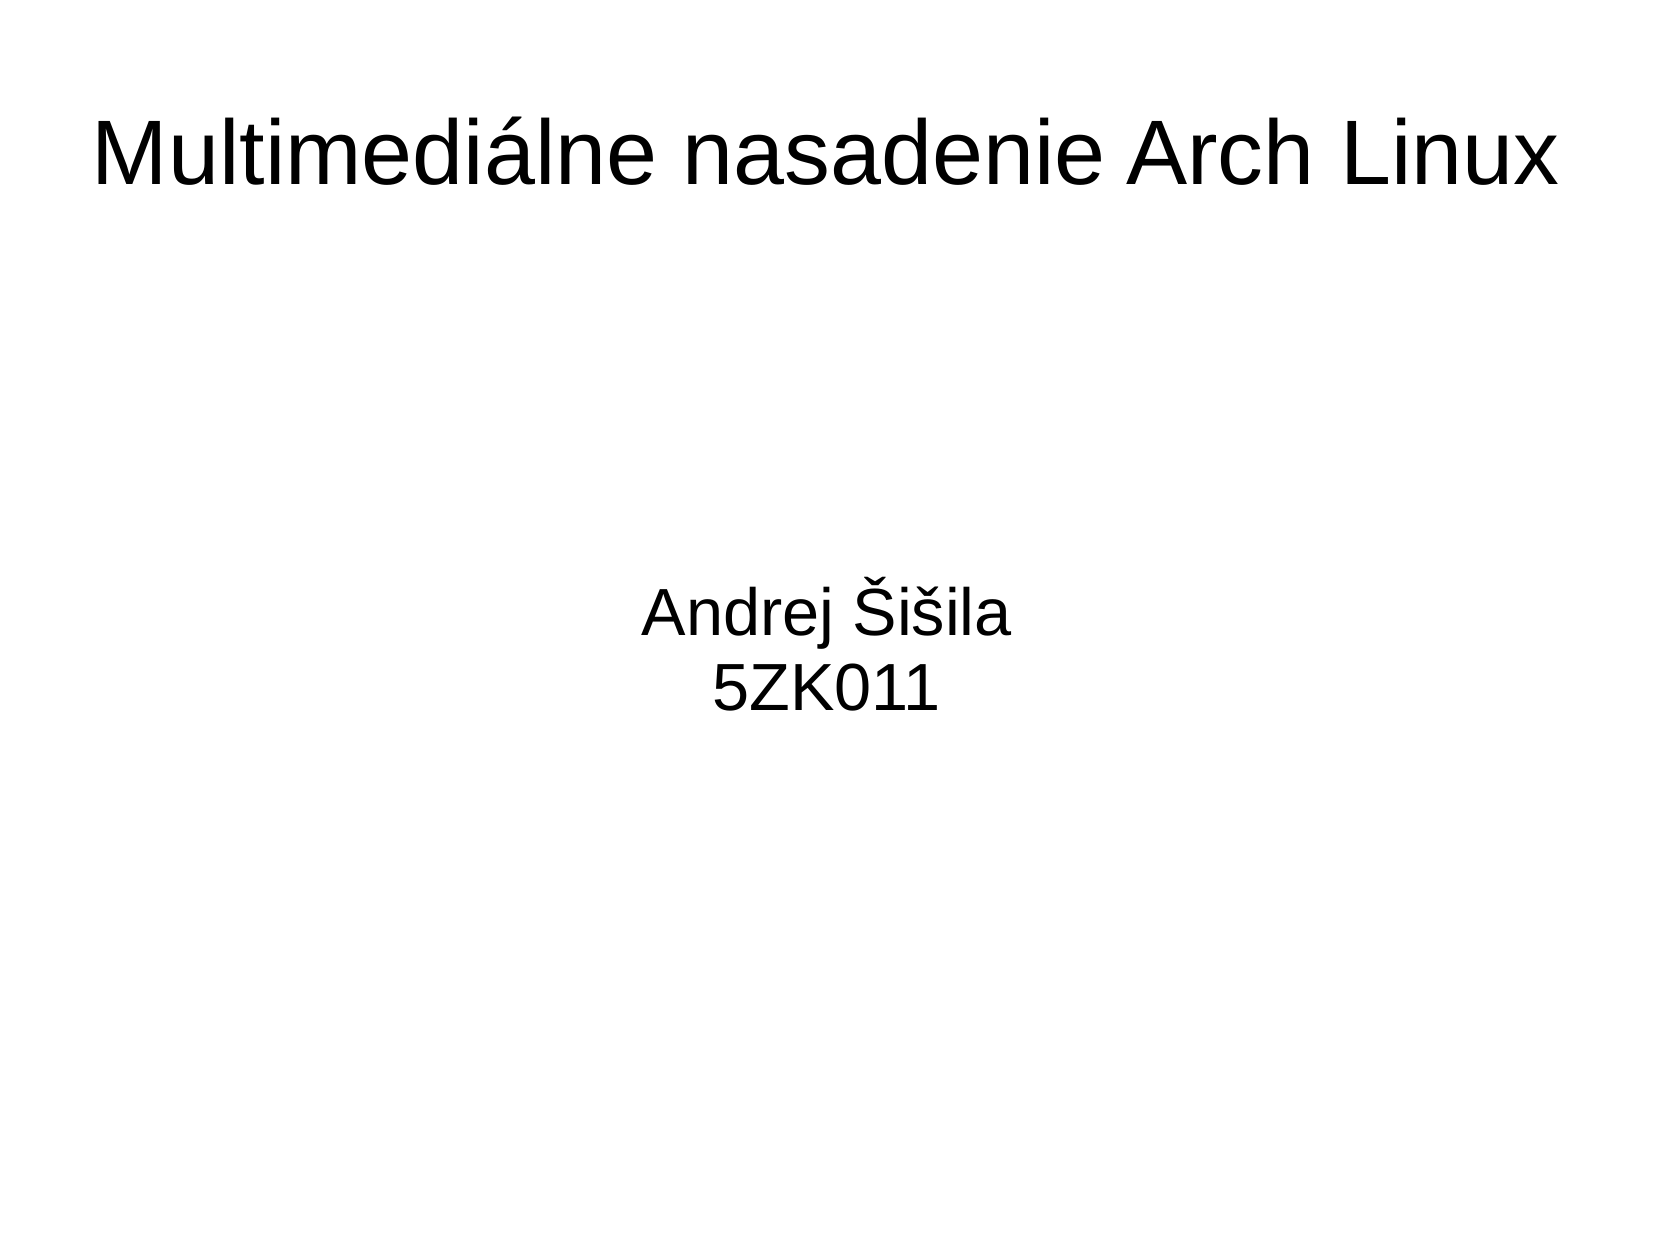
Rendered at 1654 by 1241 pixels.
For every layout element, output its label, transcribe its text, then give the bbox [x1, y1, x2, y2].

title Multimediálne nasadenie Arch Linux [82, 49, 1571, 257]
subtitle Andrej Šišila 5ZK011 [82, 290, 1571, 1010]
